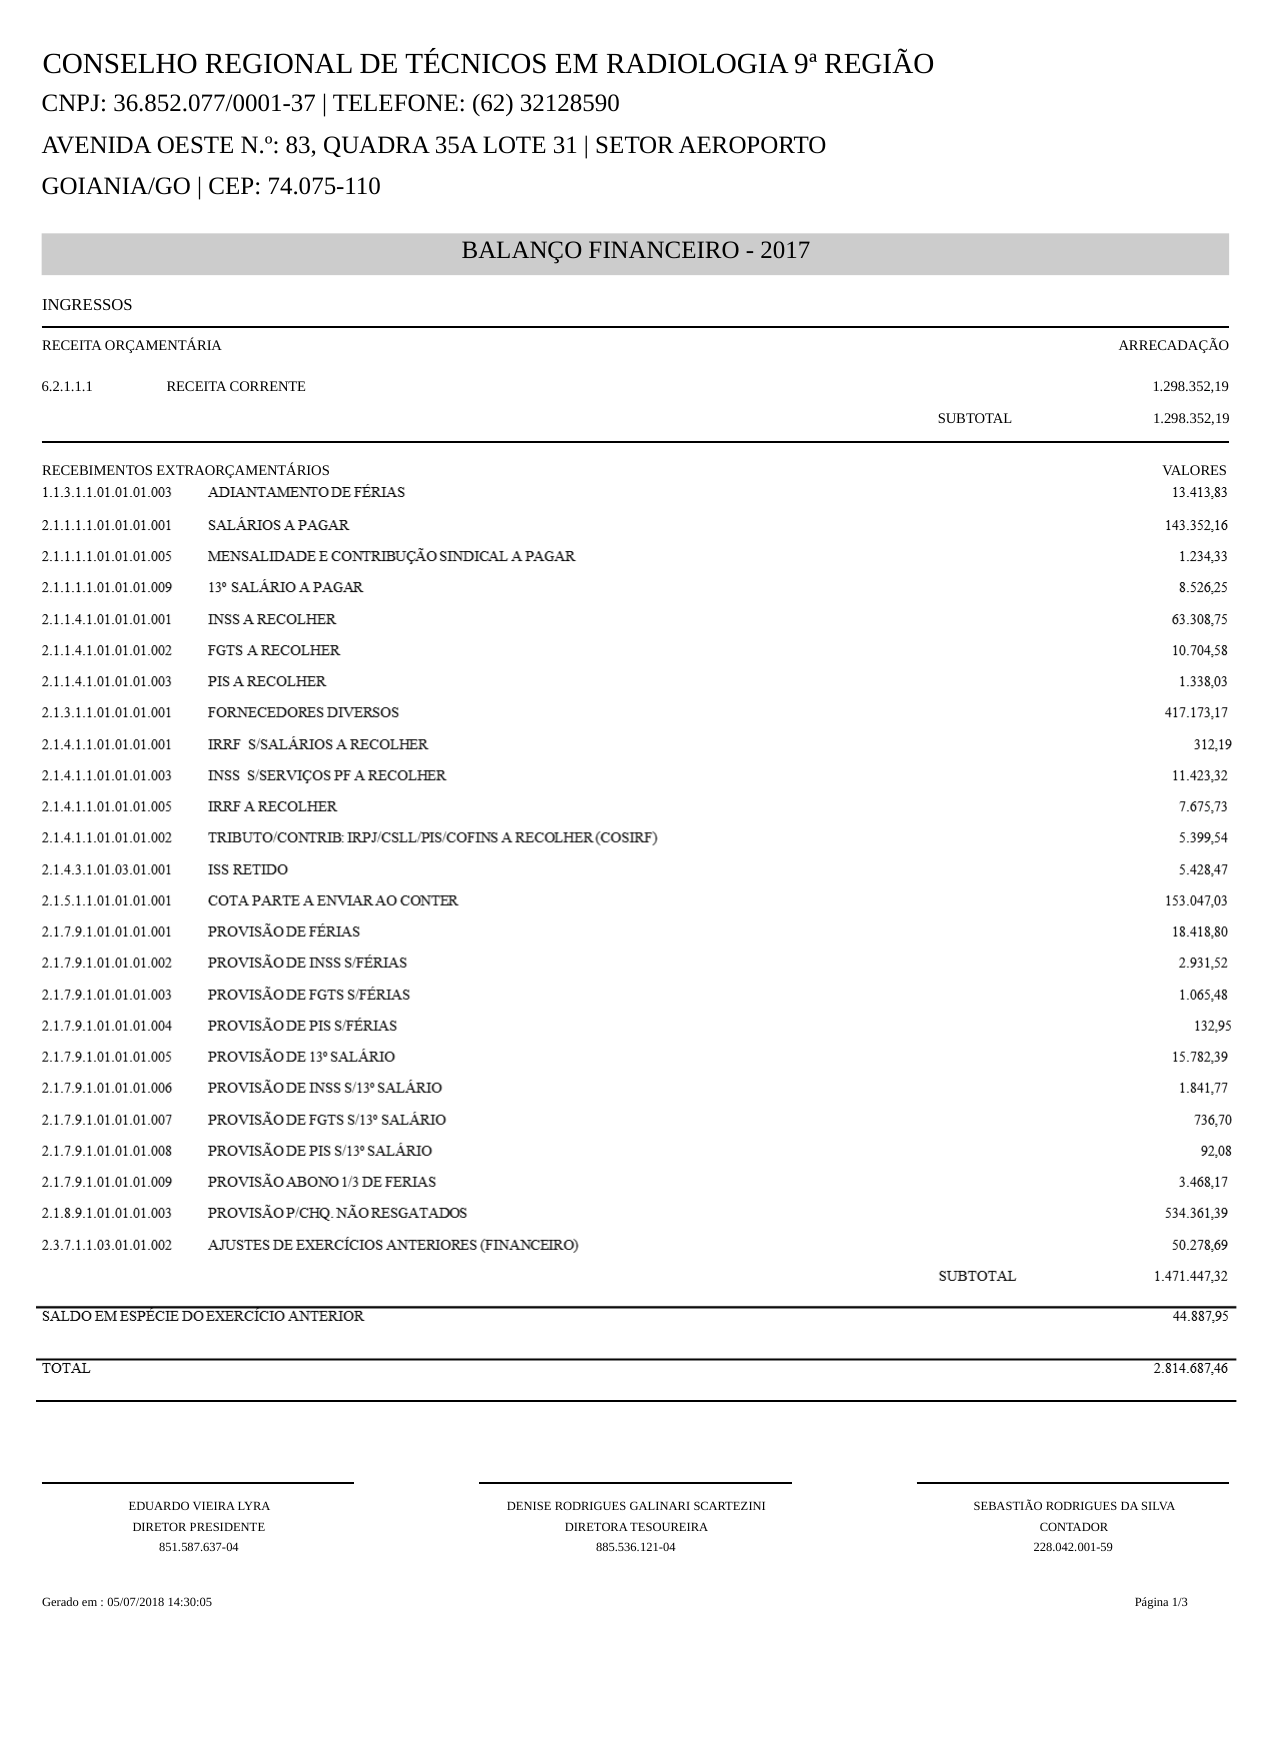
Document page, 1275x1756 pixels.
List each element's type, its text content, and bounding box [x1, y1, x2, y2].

text_box Gerado em : 05/07/2018 14:30:05 [39, 1593, 214, 1611]
text_box SUBTOTAL [935, 408, 1017, 428]
text_box RECEITA CORRENTE [164, 377, 311, 397]
text_box VALORES [1160, 460, 1232, 477]
text_box EDUARDO VIEIRA LYRA DIRETOR PRESIDENTE 851.587.637-04 [124, 1491, 273, 1551]
text_box ARRECADAÇÃO [1116, 335, 1232, 355]
text_box CONSELHO REGIONAL DE TÉCNICOS EM RADIOLOGIA 9ª REGIÃO CNPJ: 36.852.077/0001-37 | TELEFONE: (62) 32128590 AVENIDA OESTE N.º: 83, QUADRA 35A LOTE 31 | SETOR AEROPORTO GOIANIA/GO | CEP: 74.075-110 [39, 44, 942, 199]
text_box 6.2.1.1.1 [39, 377, 95, 397]
text_box 1.298.352,19 [1150, 408, 1232, 428]
text_box 1.298.352,19 [1150, 377, 1232, 397]
text_box RECEBIMENTOS EXTRAORÇAMENTÁRIOS [40, 460, 334, 477]
text_box BALANÇO FINANCEIRO - 2017 [41, 233, 1230, 276]
picture [35, 477, 1237, 1402]
text_box RECEITA ORÇAMENTÁRIA [40, 335, 227, 355]
text_box Página 1/3 [1132, 1593, 1190, 1611]
text_box INGRESSOS [40, 294, 136, 315]
text_box SEBASTIÃO RODRIGUES DA SILVA CONTADOR 228.042.001-59 [968, 1491, 1178, 1551]
text_box DENISE RODRIGUES GALINARI SCARTEZINI DIRETORA TESOUREIRA 885.536.121-04 [504, 1491, 768, 1551]
